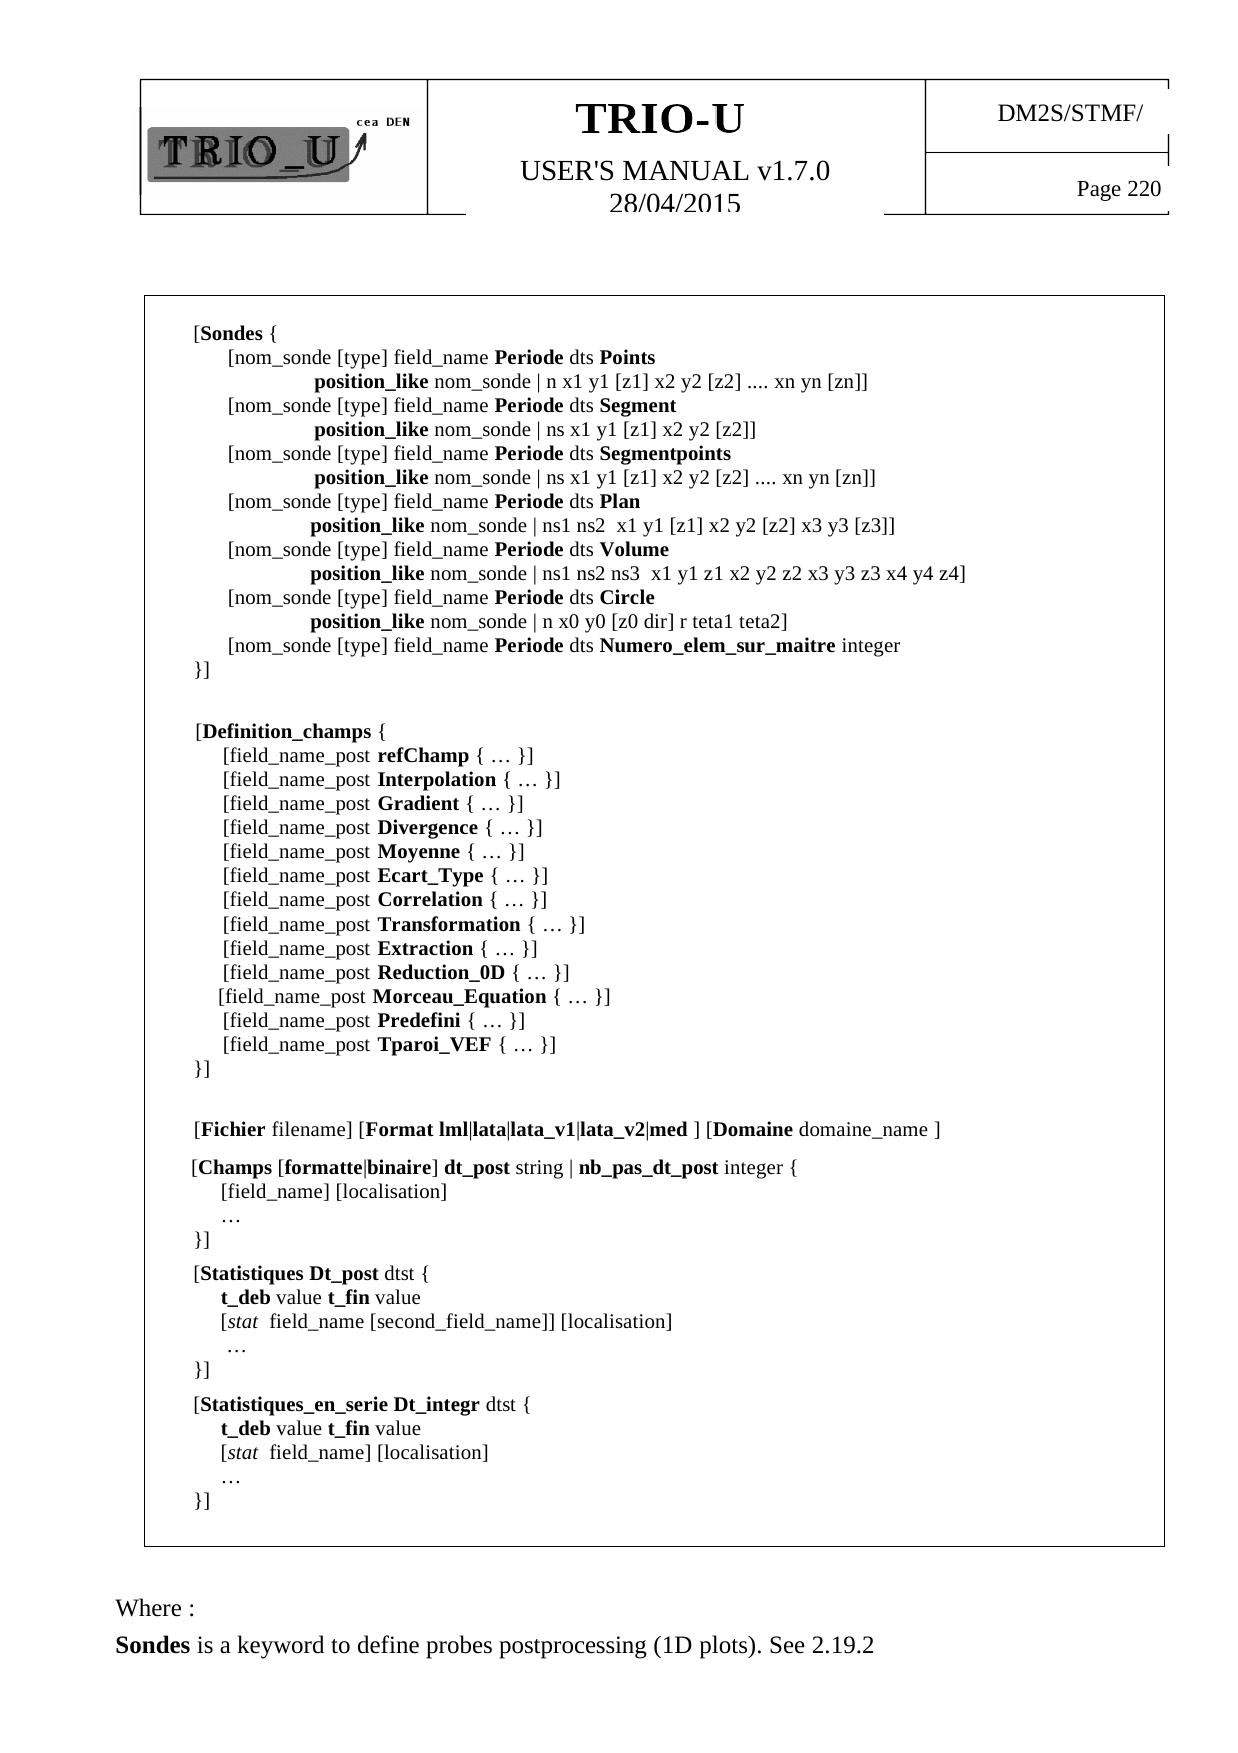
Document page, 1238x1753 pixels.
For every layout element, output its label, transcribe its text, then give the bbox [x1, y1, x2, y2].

text Where : [115, 1584, 1165, 1622]
table_header [Sondes { [nom_sonde [type] field_name Periode dts Points position_like nom_sonde | n x1 y1 [z1] x2 y2 [z2] .... xn yn [zn]] [nom_sonde [type] field_name Periode dts Segment position_like nom_sonde | ns x1 y1 [z1] x2 y2 [z2]] [nom_sonde [type] field_name Periode dts Segmentpoints position_like nom_sonde | ns x1 y1 [z1] x2 y2 [z2] .... xn yn [zn]] [nom_sonde [type] field_name Periode dts Plan position_like nom_sonde | ns1 ns2 x1 y1 [z1] x2 y2 [z2] x3 y3 [z3]] [nom_sonde [type] field_name Periode dts Volume position_like nom_sonde | ns1 ns2 ns3 x1 y1 z1 x2 y2 z2 x3 y3 z3 x4 y4 z4] [nom_sonde [type] field_name Periode dts Circle position_like nom_sonde | n x0 y0 [z0 dir] r teta1 teta2] [nom_sonde [type] field_name Periode dts Numero_elem_sur_maitre integer }] [Definition_champs { [field_name_post refChamp { … }] [field_name_post Interpolation { … }] [field_name_post Gradient { … }] [field_name_post Divergence { … }] [field_name_post Moyenne { … }] [field_name_post Ecart_Type { … }] [field_name_post Correlation { … }] [field_name_post Transformation { … }] [field_name_post Extraction { … }] [field_name_post Reduction_0D { … }] [field_name_post Morceau_Equation { … }] [field_name_post Predefini { … }] [field_name_post Tparoi_VEF { … }] }] [Fichier filename] [Format lml|lata|lata_v1|lata_v2|med ] [Domaine domaine_name ] [Champs [formatte|binaire] dt_post string | nb_pas_dt_post integer { [field_name] [localisation] … }] [Statistiques Dt_post dtst { t_deb value t_fin value [stat field_name [second_field_name]] [localisation] … }] [Statistiques_en_serie Dt_integr dtst { t_deb value t_fin value [stat field_name] [localisation] … }] [145, 296, 1164, 1546]
text Sondes is a keyword to define probes postprocessing (1D plots). See 2.19.2 [115, 1622, 1165, 1659]
